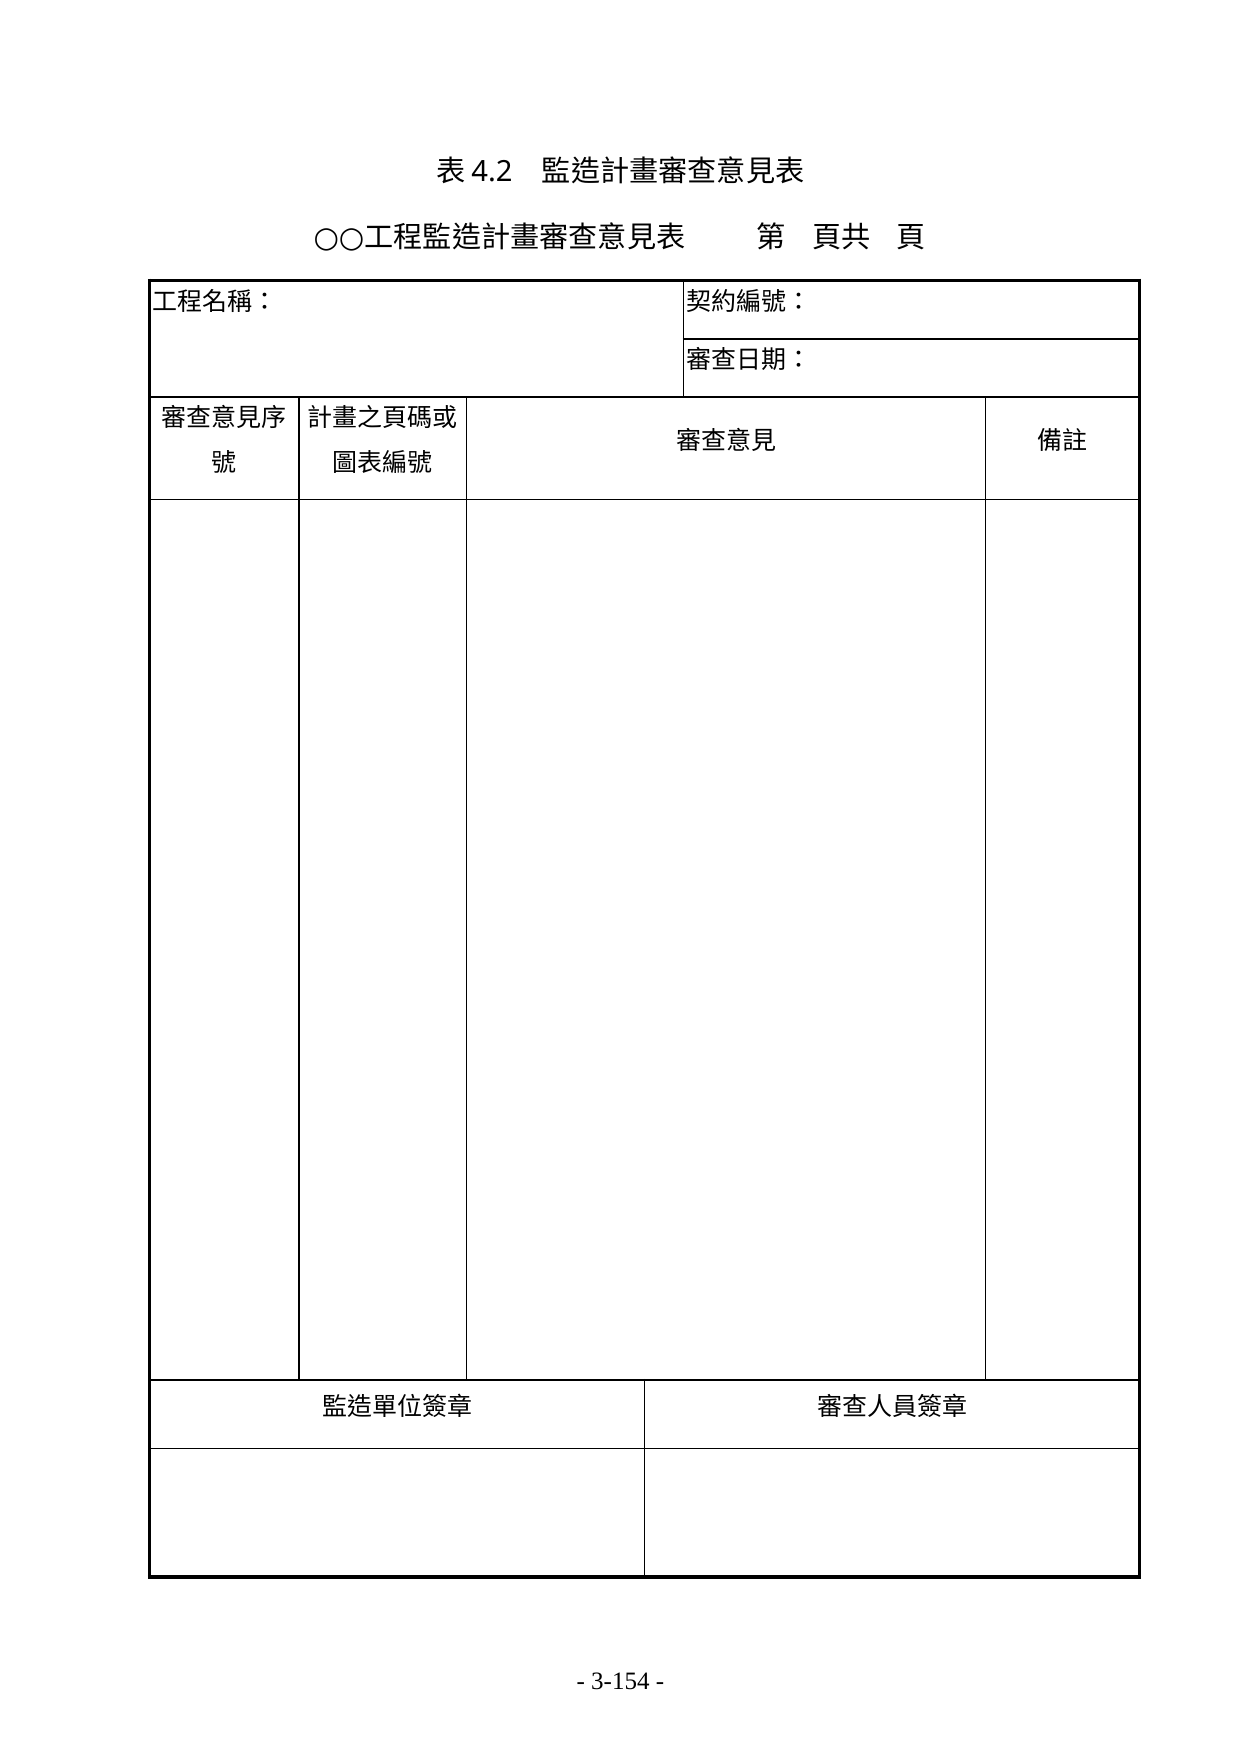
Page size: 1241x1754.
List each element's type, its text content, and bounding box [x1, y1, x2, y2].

table_cell 計畫之頁碼或圖表編號 [300, 398, 466, 499]
table_cell [151, 338, 683, 396]
table_cell [300, 500, 466, 1379]
table_cell 審查人員簽章 [645, 1381, 1138, 1447]
table_cell [151, 1449, 644, 1575]
table_cell [645, 1449, 1138, 1575]
table_cell [151, 500, 298, 1379]
table_header 工程名稱： [151, 282, 683, 338]
text ○○工程監造計畫審查意見表 第 頁共 頁 [147, 213, 1092, 256]
table_cell 備註 [986, 398, 1138, 499]
table_cell 監造單位簽章 [151, 1381, 644, 1447]
table_cell [986, 500, 1138, 1379]
text 表4.2 監造計畫審查意見表 [148, 148, 1092, 190]
table_cell 審查意見序號 [151, 398, 298, 499]
table_cell [467, 500, 985, 1379]
table_cell 審查意見 [467, 398, 985, 499]
table_header 契約編號： [684, 282, 1138, 338]
table_cell 審查日期： [684, 340, 1138, 396]
